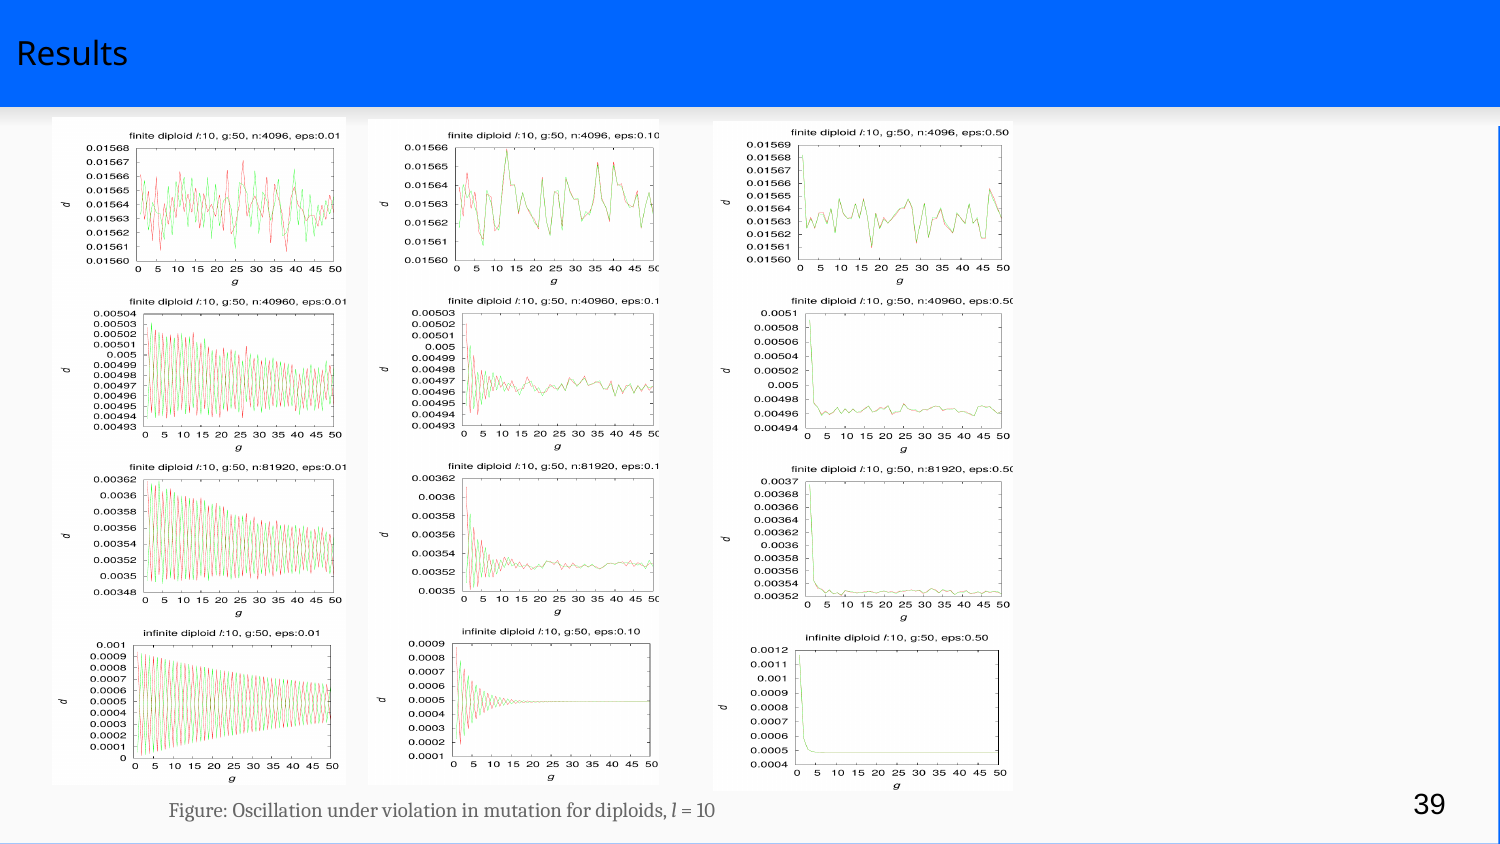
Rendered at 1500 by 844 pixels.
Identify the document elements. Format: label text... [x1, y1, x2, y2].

title Results [16, 2, 1464, 102]
picture [52, 117, 346, 785]
picture [713, 121, 1013, 791]
picture [368, 119, 659, 785]
text_box Figure: Oscillation under violation in mutation for diploids, l = 10 [153, 791, 864, 831]
